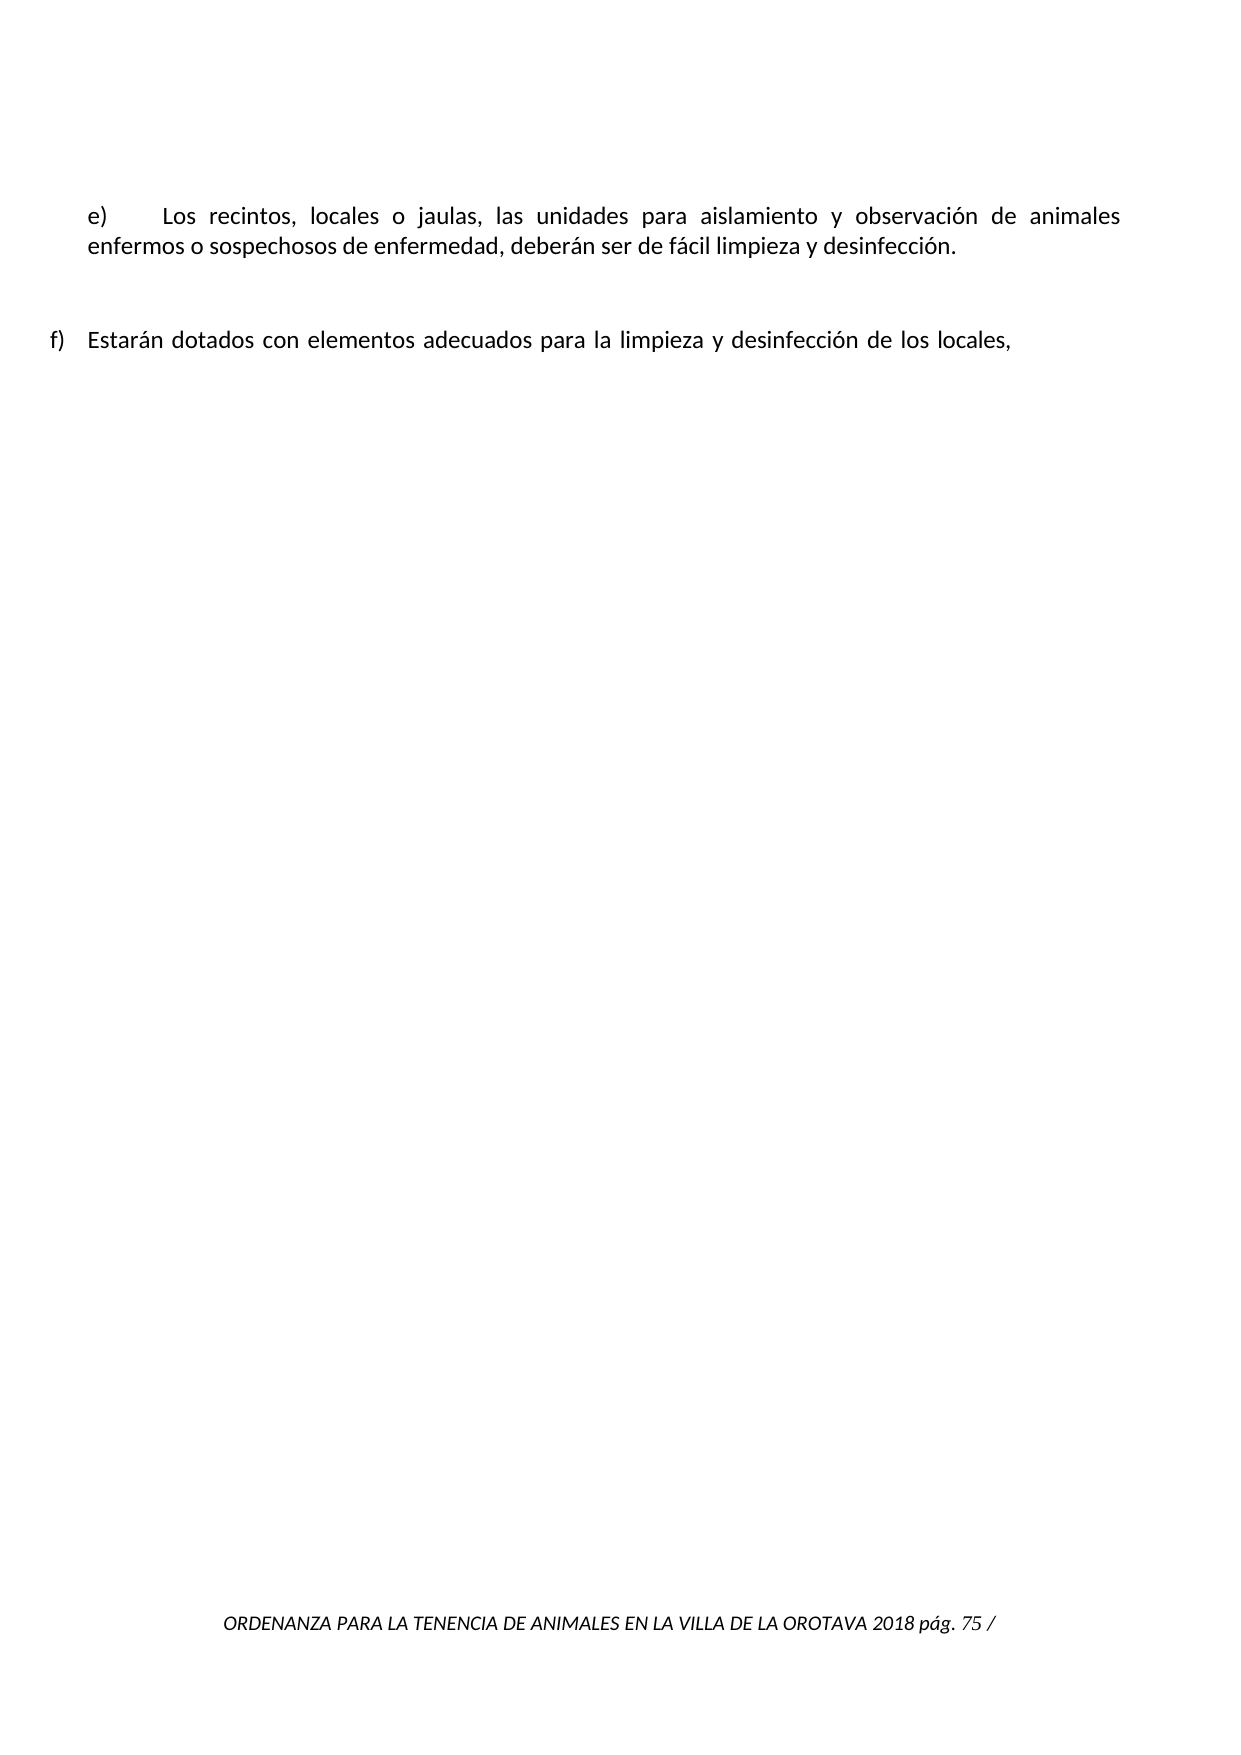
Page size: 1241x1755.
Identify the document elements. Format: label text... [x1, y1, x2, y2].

list Estarán dotados con elementos adecuados para la limpieza y desinfección de los locales, [50, 324, 1149, 355]
list Los recintos, locales o jaulas, las unidades para aislamiento y observación de animales enfermos o sospechosos de enfermedad, deberán ser de fácil limpieza y desinfección. [87, 200, 1122, 261]
